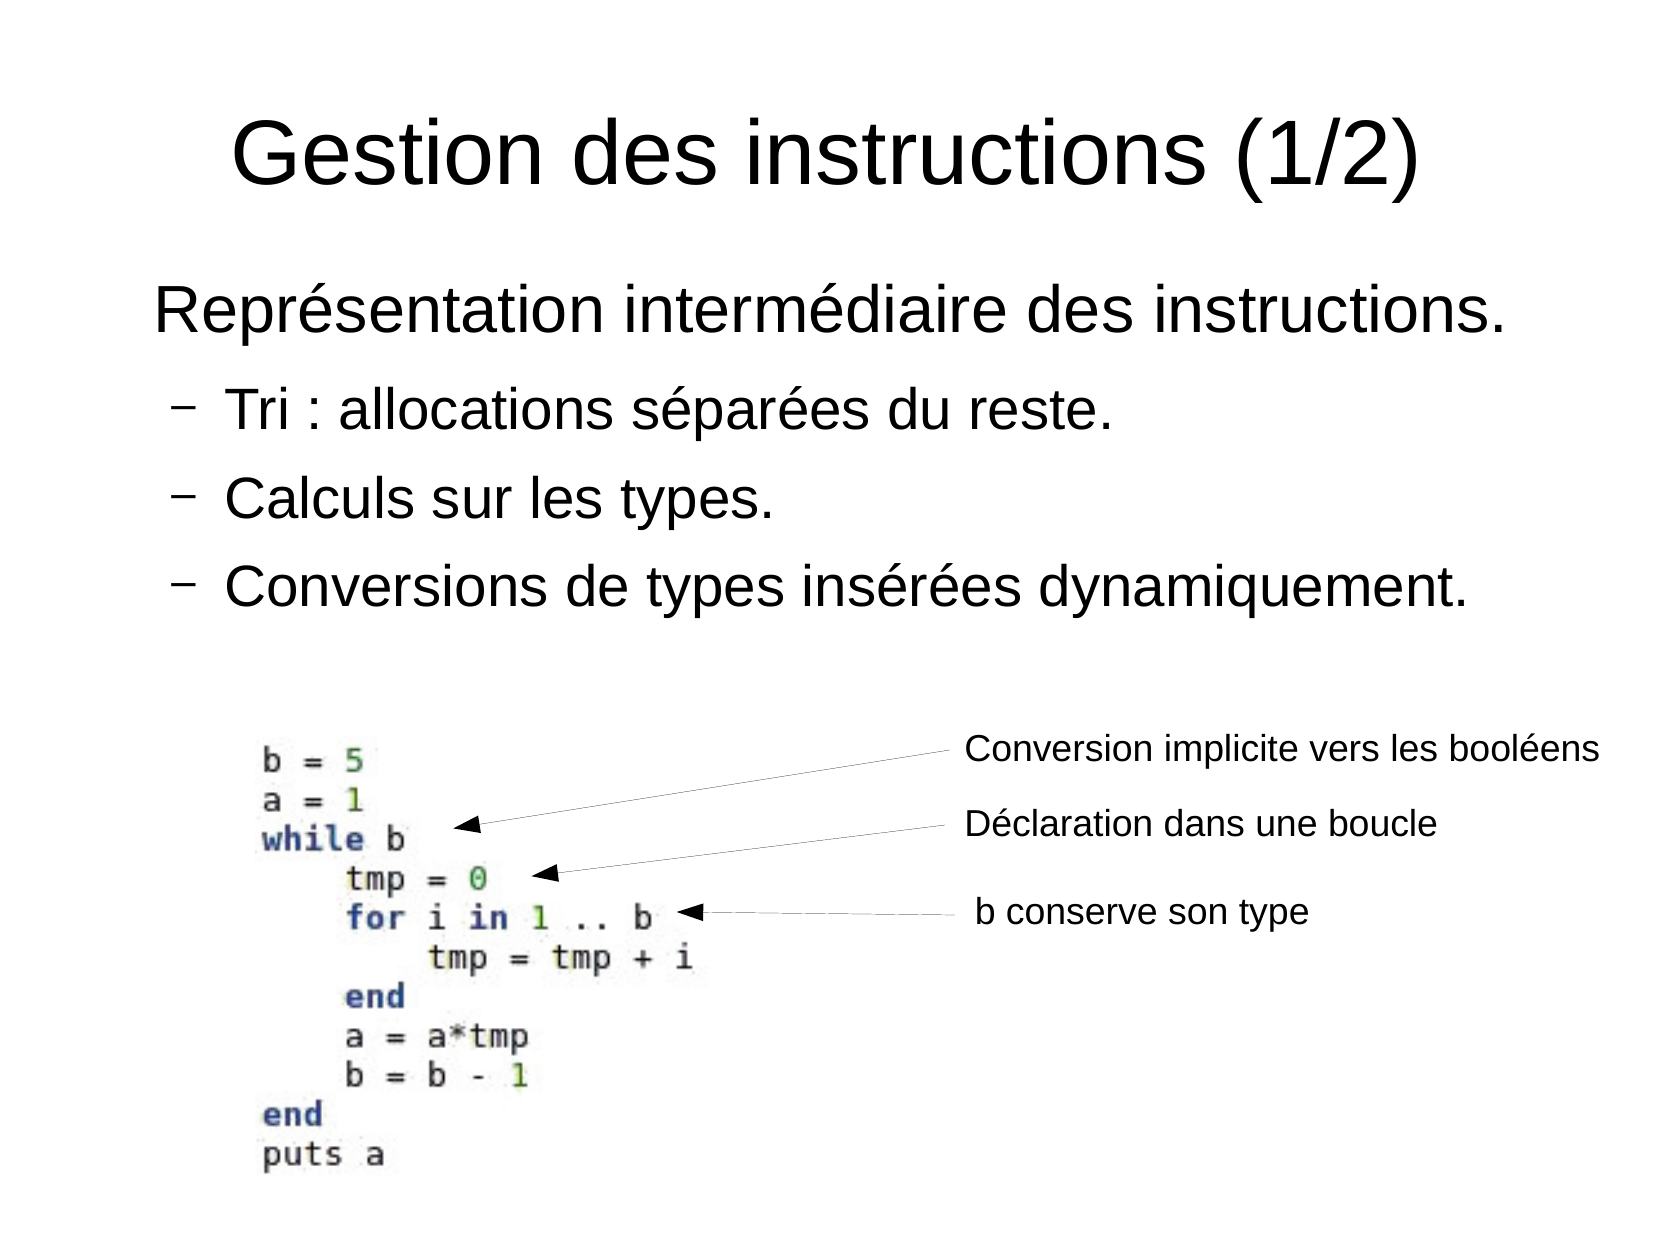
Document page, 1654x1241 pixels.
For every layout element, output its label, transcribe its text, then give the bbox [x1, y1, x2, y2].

text_box Déclaration dans une boucle [949, 795, 1368, 857]
text_box Conversion implicite vers les booléens [949, 720, 1501, 782]
title Gestion des instructions (1/2) [82, 49, 1571, 257]
picture [255, 736, 711, 1187]
list Représentation intermédiaire des instructions. Tri : allocations séparées du reste. Calculs sur les types. Conversions de types insérées dynamiquement. [82, 272, 1538, 992]
text_box b conserve son type [960, 883, 1266, 946]
